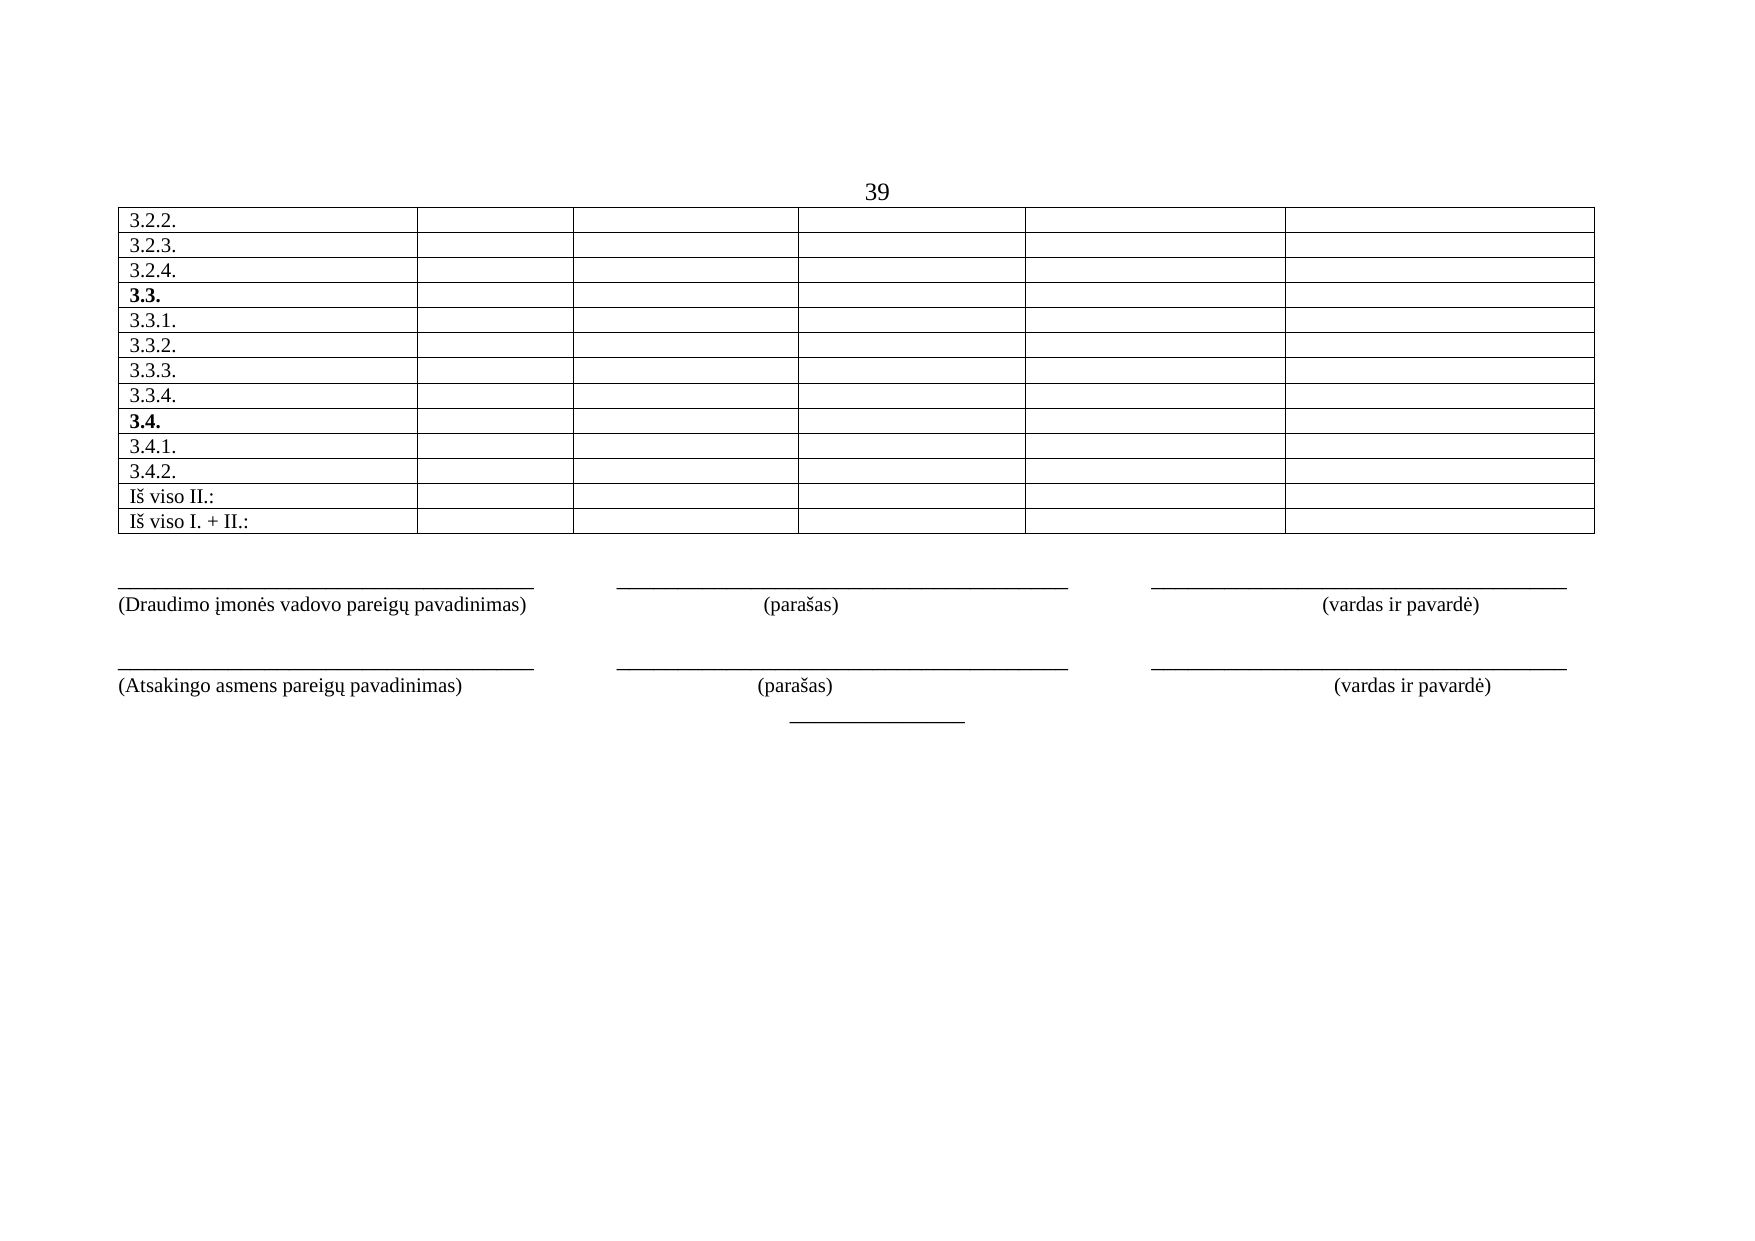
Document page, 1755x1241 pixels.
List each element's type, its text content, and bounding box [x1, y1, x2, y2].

table_cell 3.3.2. [119, 333, 417, 357]
table_cell 3.3.3. [119, 358, 417, 382]
table_cell [799, 384, 1025, 407]
table_cell [1026, 459, 1285, 483]
table_cell [1026, 283, 1285, 307]
table_cell [799, 509, 1025, 533]
table_cell [574, 409, 798, 433]
table_cell [418, 208, 573, 232]
table_cell [574, 484, 798, 508]
table_cell [1026, 358, 1285, 382]
table_cell [574, 308, 798, 332]
table_cell [418, 409, 573, 433]
table_cell [1026, 484, 1285, 508]
table_cell 3.3. [119, 283, 417, 307]
table_cell [1286, 358, 1594, 382]
table_cell [418, 509, 573, 533]
table_cell [418, 308, 573, 332]
table_cell [1026, 208, 1285, 232]
table_cell [574, 459, 798, 483]
table_cell [418, 233, 573, 257]
table_cell 3.2.3. [119, 233, 417, 257]
text (Atsakingo asmens pareigų pavadinimas) (parašas) (vardas ir pavardė) [118, 673, 1636, 697]
table_cell [418, 258, 573, 282]
table_cell [418, 459, 573, 483]
table_cell [574, 384, 798, 407]
table_cell [574, 208, 798, 232]
table_cell [1286, 233, 1594, 257]
table_cell [1026, 258, 1285, 282]
table_cell [1026, 333, 1285, 357]
table_cell [574, 233, 798, 257]
text (Draudimo įmonės vadovo pareigų pavadinimas) (parašas) (vardas ir pavardė) [118, 592, 1636, 616]
table_cell [799, 358, 1025, 382]
table_cell [799, 233, 1025, 257]
table_cell [1286, 283, 1594, 307]
table_cell [1286, 333, 1594, 357]
table_cell [574, 509, 798, 533]
table_cell [799, 434, 1025, 458]
table_cell [1286, 409, 1594, 433]
table_cell [799, 283, 1025, 307]
table_cell [574, 434, 798, 458]
table_cell [1286, 308, 1594, 332]
table_cell [1286, 258, 1594, 282]
table_cell [418, 384, 573, 407]
table_cell [799, 208, 1025, 232]
table_cell [799, 484, 1025, 508]
table_cell 3.4.2. [119, 459, 417, 483]
table_cell 3.3.1. [119, 308, 417, 332]
table_cell [799, 258, 1025, 282]
table_cell 3.2.4. [119, 258, 417, 282]
table_cell [1026, 233, 1285, 257]
table_cell Iš viso I. + II.: [119, 509, 417, 533]
table_cell [418, 333, 573, 357]
table_cell [574, 358, 798, 382]
table_cell [574, 283, 798, 307]
table_cell [1286, 208, 1594, 232]
table_cell [1286, 384, 1594, 407]
table_cell [1026, 308, 1285, 332]
table_cell [1026, 409, 1285, 433]
table_cell [574, 333, 798, 357]
table_cell 3.4.1. [119, 434, 417, 458]
table_cell [799, 333, 1025, 357]
table_cell [418, 434, 573, 458]
table_cell [1026, 509, 1285, 533]
text ______________ [118, 697, 1636, 726]
table_cell 3.2.2. [119, 208, 417, 232]
table_cell [418, 283, 573, 307]
table_cell [799, 409, 1025, 433]
table_cell [799, 308, 1025, 332]
table_cell 3.4. [119, 409, 417, 433]
table_cell 3.3.4. [119, 384, 417, 407]
table_cell [1286, 434, 1594, 458]
table_cell [1286, 484, 1594, 508]
table_cell [1286, 509, 1594, 533]
table_cell [574, 258, 798, 282]
table_cell [418, 484, 573, 508]
table_cell Iš viso II.: [119, 484, 417, 508]
table_cell [799, 459, 1025, 483]
table_cell [418, 358, 573, 382]
table_cell [1286, 459, 1594, 483]
table_cell [1026, 434, 1285, 458]
table_cell [1026, 384, 1285, 407]
